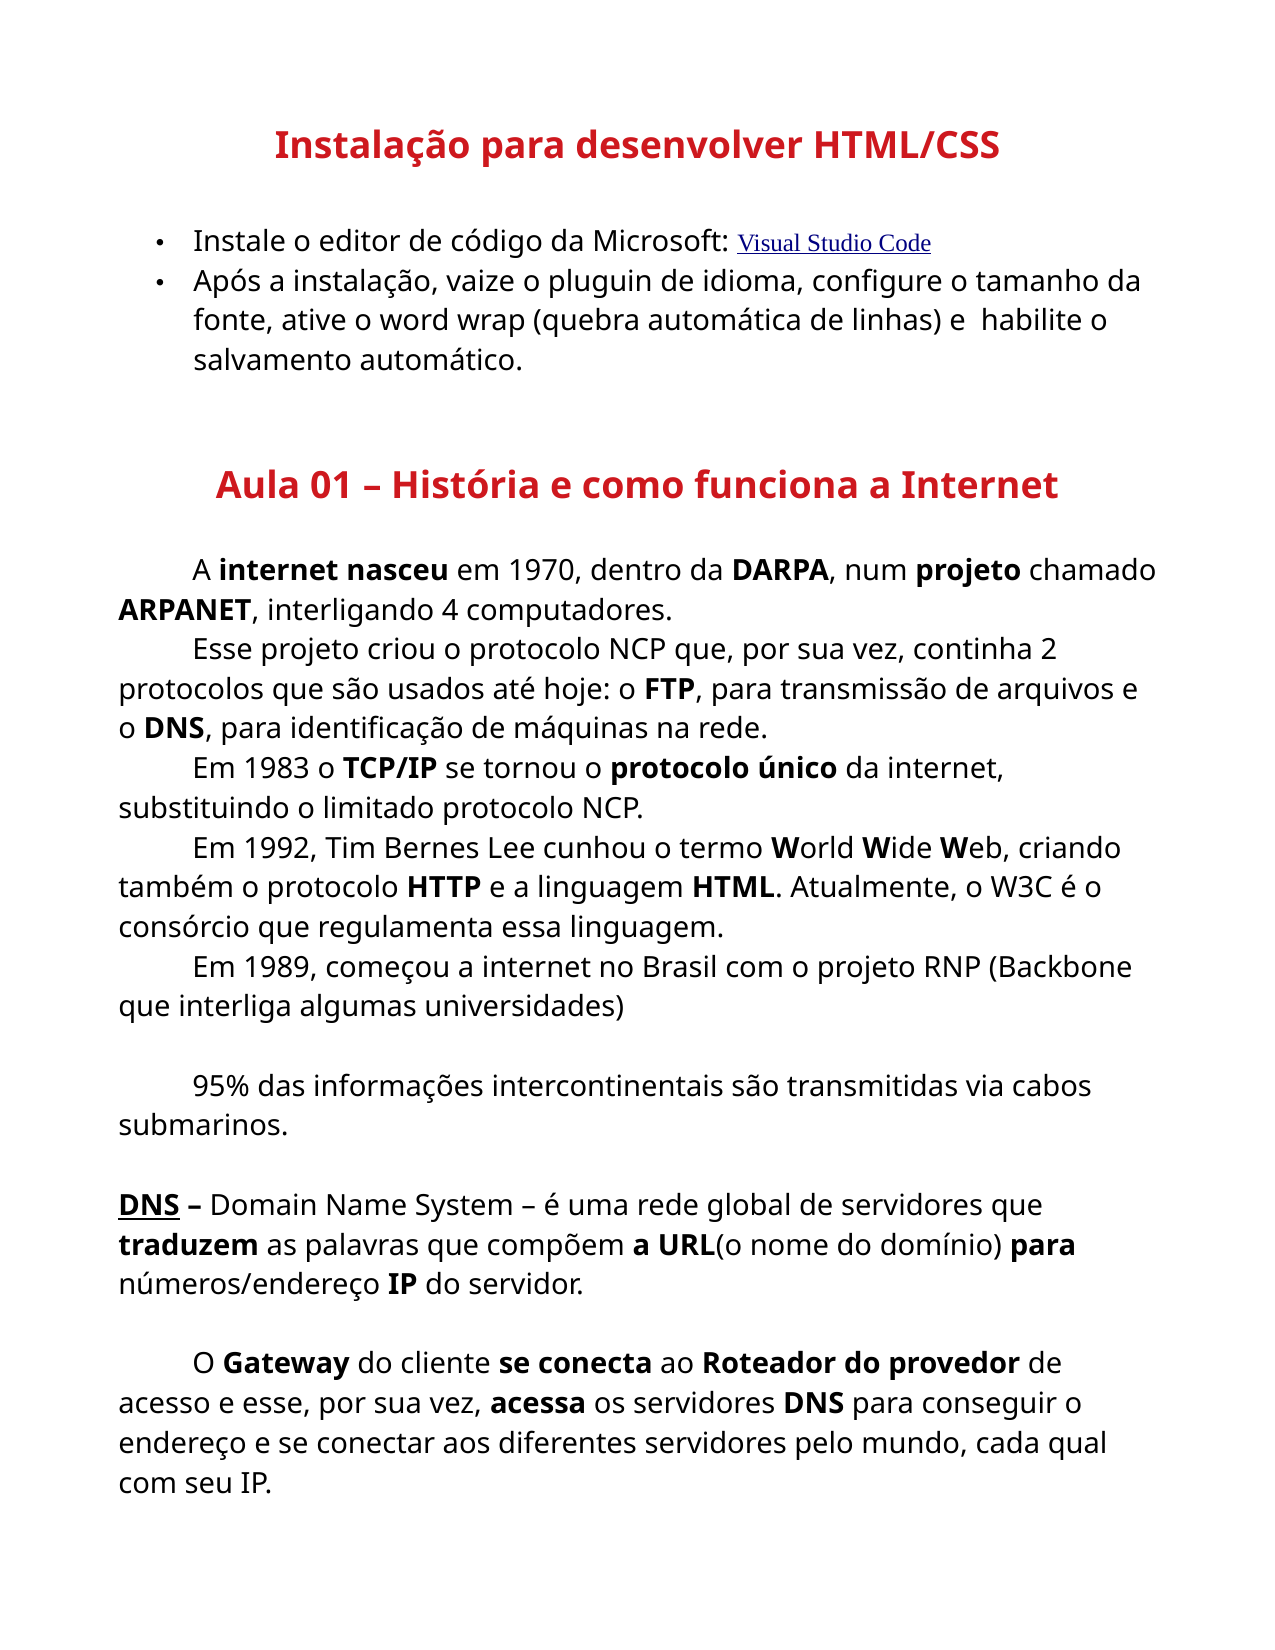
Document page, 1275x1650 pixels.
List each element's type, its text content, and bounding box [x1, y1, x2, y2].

text 95% das informações intercontinentais são transmitidas via cabos submarinos. [118, 1065, 1157, 1144]
list Instale o editor de código da Microsoft: Visual Studio Code [156, 220, 1157, 260]
text O Gateway do cliente se conecta ao Roteador do provedor de acesso e esse, por sua vez, acessa os servidores DNS para conseguir o endereço e se conectar aos diferentes servidores pelo mundo, cada qual com seu IP. [118, 1343, 1157, 1502]
text Instalação para desenvolver HTML/CSS [118, 118, 1157, 169]
text DNS – Domain Name System – é uma rede global de servidores que traduzem as palavras que compõem a URL(o nome do domínio) para números/endereço IP do servidor. [118, 1184, 1157, 1303]
text Em 1992, Tim Bernes Lee cunhou o termo World Wide Web, criando também o protocolo HTTP e a linguagem HTML. Atualmente, o W3C é o consórcio que regulamenta essa linguagem. [118, 827, 1157, 946]
list Após a instalação, vaize o pluguin de idioma, configure o tamanho da fonte, ative o word wrap (quebra automática de linhas) e habilite o salvamento automático. [156, 260, 1157, 379]
text Em 1983 o TCP/IP se tornou o protocolo único da internet, substituindo o limitado protocolo NCP. [118, 747, 1157, 827]
text Em 1989, começou a internet no Brasil com o projeto RNP (Backbone que interliga algumas universidades) [118, 946, 1157, 1025]
text A internet nasceu em 1970, dentro da DARPA, num projeto chamado ARPANET, interligando 4 computadores. [118, 549, 1157, 628]
text Aula 01 – História e como funciona a Internet [118, 458, 1157, 509]
text Esse projeto criou o protocolo NCP que, por sua vez, continha 2 protocolos que são usados até hoje: o FTP, para transmissão de arquivos e o DNS, para identificação de máquinas na rede. [118, 628, 1157, 747]
